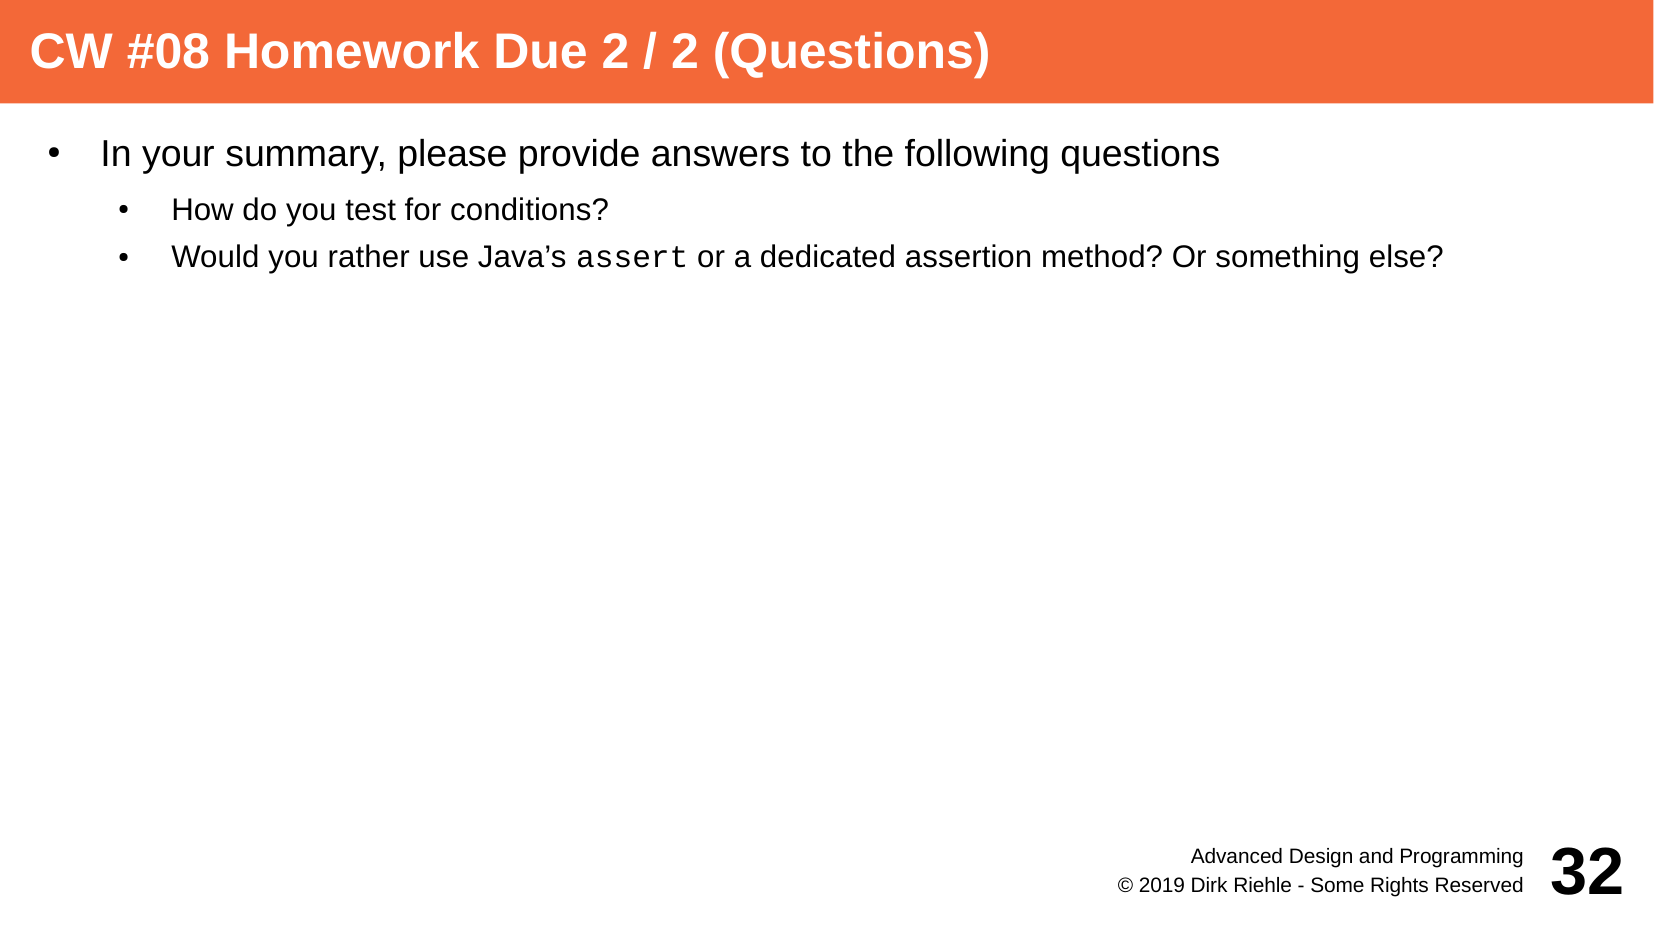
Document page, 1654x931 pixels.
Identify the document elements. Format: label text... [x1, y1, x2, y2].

title CW #08 Homework Due 2 / 2 (Questions) [0, 0, 1654, 104]
list In your summary, please provide answers to the following questions How do you test for conditions? Would you rather use Java’s assert or a dedicated assertion method? Or something else? [29, 132, 1625, 813]
